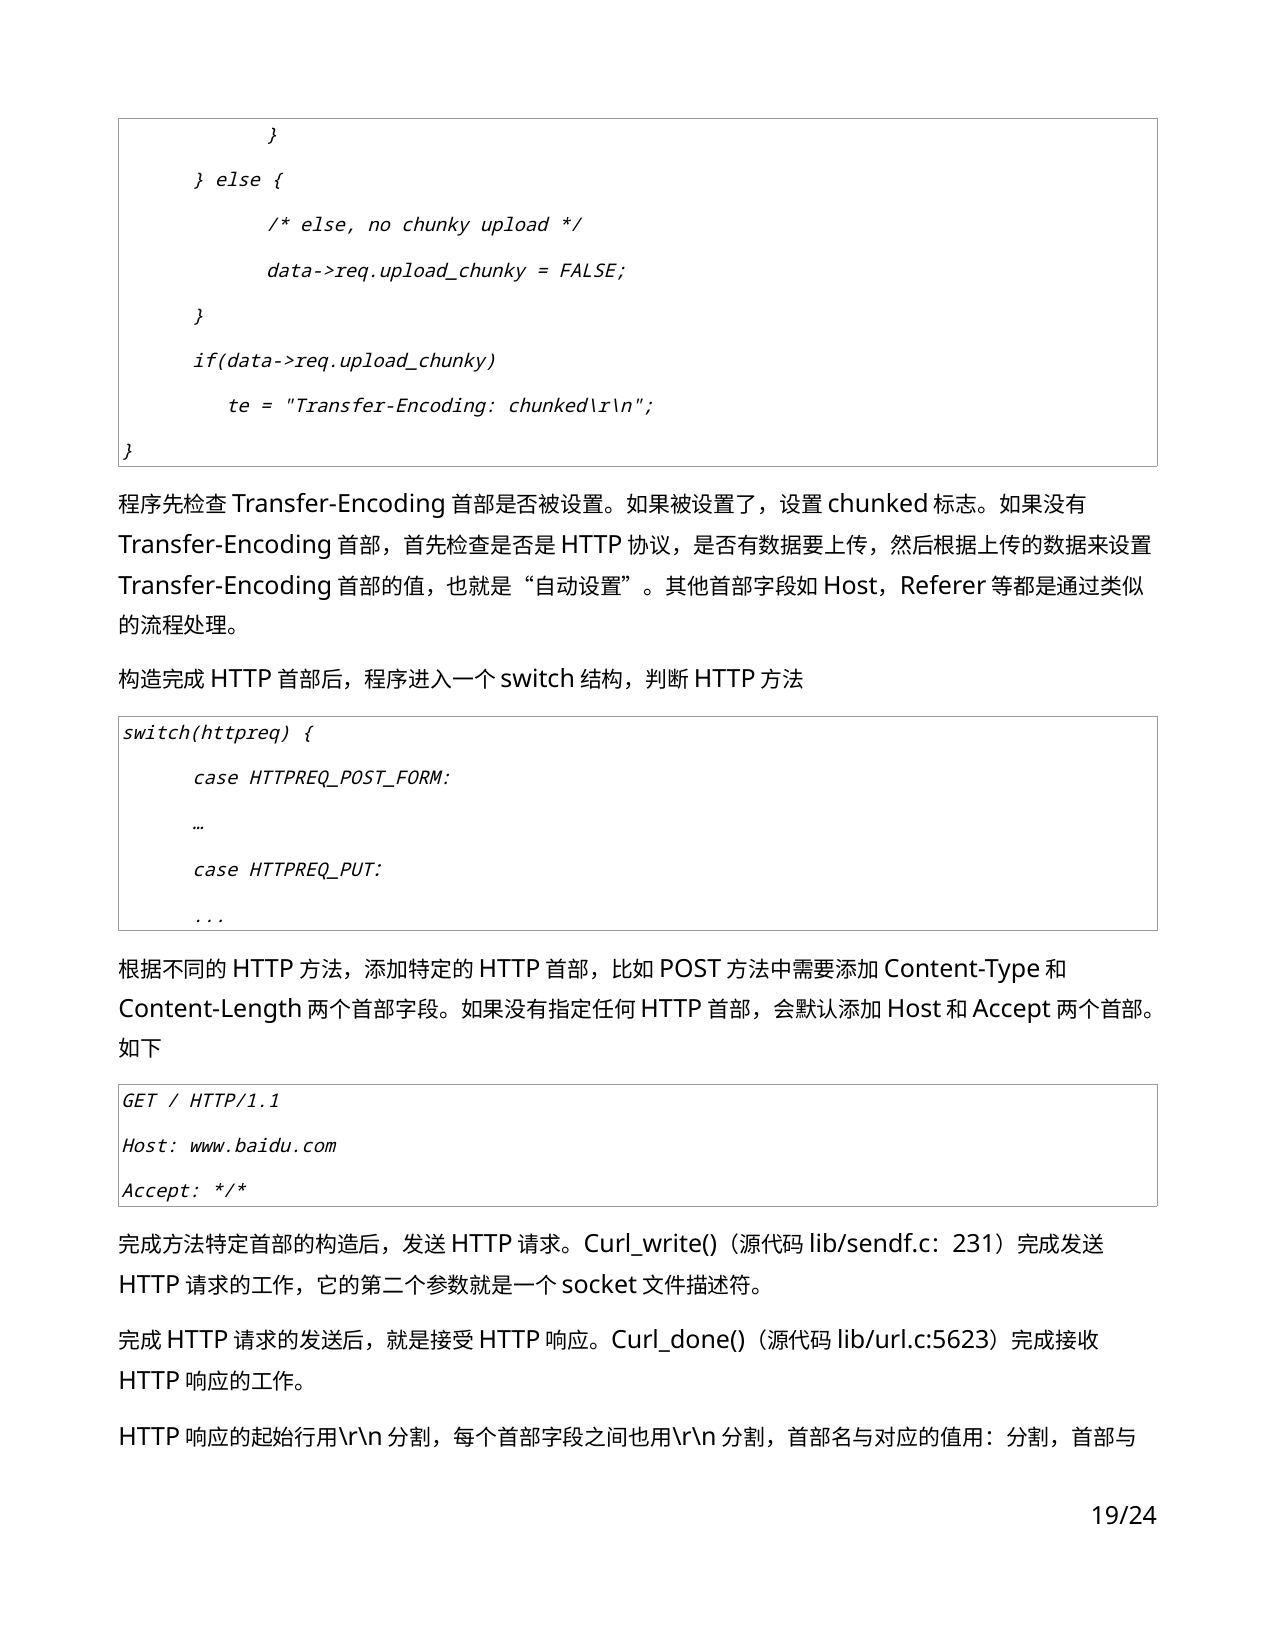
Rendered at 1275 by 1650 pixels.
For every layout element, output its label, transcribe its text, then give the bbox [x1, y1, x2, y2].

text 程序先检查Transfer-Encoding首部是否被设置。如果被设置了，设置chunked标志。如果没有Transfer-Encoding首部，首先检查是否是HTTP协议，是否有数据要上传，然后根据上传的数据来设置Transfer-Encoding首部的值，也就是“自动设置”。其他首部字段如Host，Referer等都是通过类似的流程处理。 [118, 486, 1157, 640]
text … [119, 806, 1157, 835]
text 构造完成HTTP首部后，程序进入一个switch结构，判断HTTP方法 [118, 661, 1157, 694]
text 根据不同的HTTP方法，添加特定的HTTP首部，比如POST方法中需要添加Content-Type和Content-Length两个首部字段。如果没有指定任何HTTP首部，会默认添加Host和Accept两个首部。如下 [118, 950, 1157, 1063]
text te = "Transfer-Encoding: chunked\r\n"; [119, 389, 1157, 418]
text if(data->req.upload_chunky) [119, 344, 1157, 373]
text } else { [119, 163, 1157, 192]
text HTTP响应的起始行用\r\n分割，每个首部字段之间也用\r\n分割，首部名与对应的值用：分割，首部与 [118, 1418, 1157, 1452]
text GET / HTTP/1.1 [119, 1085, 1157, 1112]
text case HTTPREQ_PUT： [119, 852, 1157, 882]
text } [119, 299, 1157, 328]
text /* else, no chunky upload */ [119, 208, 1157, 237]
text 完成HTTP请求的发送后，就是接受HTTP响应。Curl_done()（源代码lib/url.c:5623）完成接收HTTP响应的工作。 [118, 1322, 1157, 1397]
text Accept: */* [119, 1174, 1157, 1206]
text switch(httpreq) { [119, 717, 1157, 744]
text } [119, 119, 1157, 147]
text data->req.upload_chunky = FALSE; [119, 254, 1157, 282]
text Host: www.baidu.com [119, 1129, 1157, 1158]
text 完成方法特定首部的构造后，发送HTTP请求。Curl_write()（源代码lib/sendf.c：231）完成发送HTTP请求的工作，它的第二个参数就是一个socket文件描述符。 [118, 1226, 1157, 1301]
text ... [119, 899, 1157, 930]
text } [119, 434, 1157, 466]
text case HTTPREQ_POST_FORM: [119, 761, 1157, 790]
